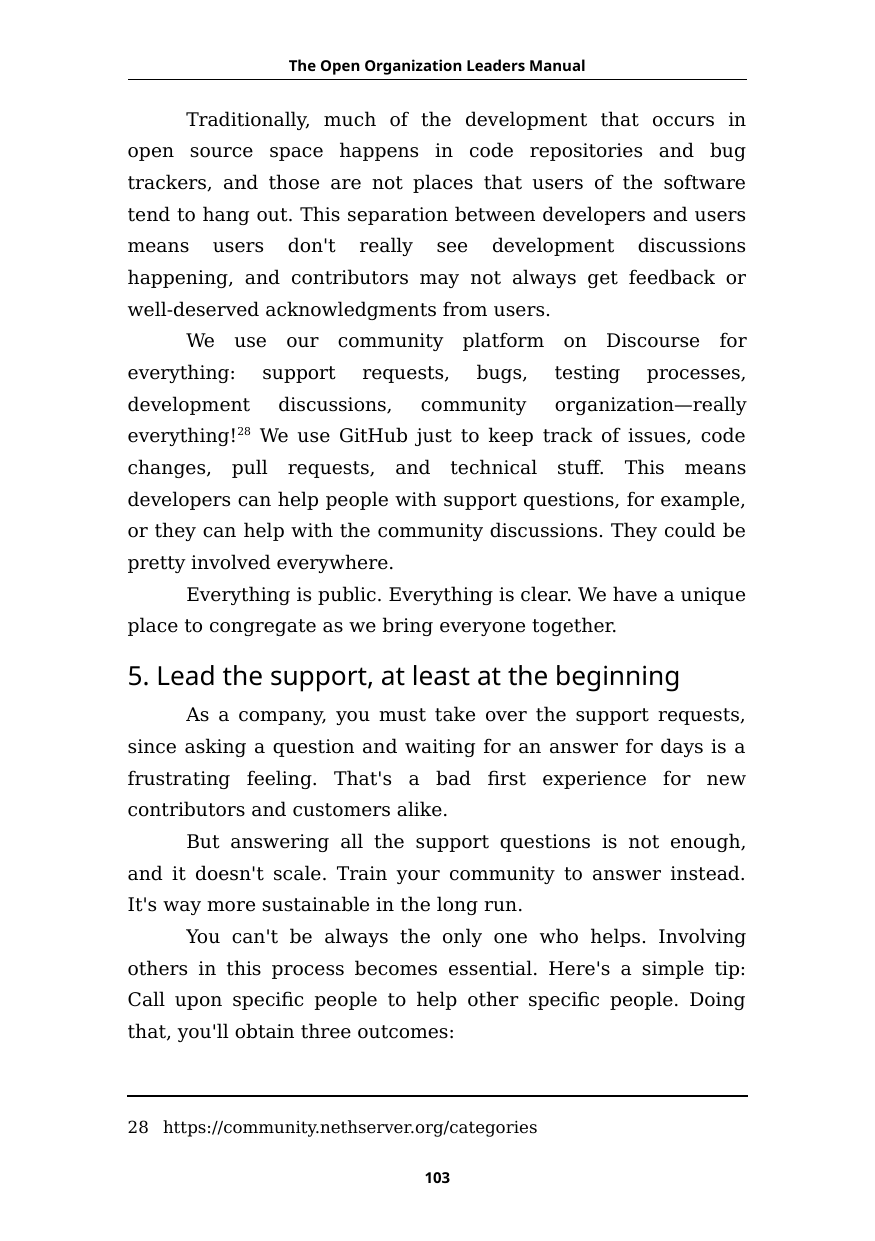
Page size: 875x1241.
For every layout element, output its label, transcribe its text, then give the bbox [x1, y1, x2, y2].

text As a company, you must take over the support requests, since asking a question and waiting for an answer for days is a frustrating feeling. That's a bad first experience for new contributors and customers alike. [127, 704, 747, 821]
subtitle 5. Lead the support, at least at the beginning [127, 662, 747, 692]
text Traditionally, much of the development that occurs in open source space happens in code repositories and bug trackers, and those are not places that users of the software tend to hang out. This separation between developers and users means users don't really see development discussions happening, and contributors may not always get feedback or well-deserved acknowledgments from users. [127, 109, 747, 321]
text https://community.nethserver.org/categories [127, 1118, 747, 1138]
text Everything is public. Everything is clear. We have a unique place to congregate as we bring everyone together. [127, 584, 747, 637]
text You can't be always the only one who helps. Involving others in this process becomes essential. Here's a simple tip: Call upon specific people to help other specific people. Doing that, you'll obtain three outcomes: [127, 926, 747, 1043]
text We use our community platform on Discourse for everything: support requests, bugs, testing processes, development discussions, community organization—really everything! We use GitHub just to keep track of issues, code changes, pull requests, and technical stuff. This means developers can help people with support questions, for example, or they can help with the community discussions. They could be pretty involved everywhere. [127, 330, 747, 574]
text But answering all the support questions is not enough, and it doesn't scale. Train your community to answer instead. It's way more sustainable in the long run. [127, 831, 747, 916]
